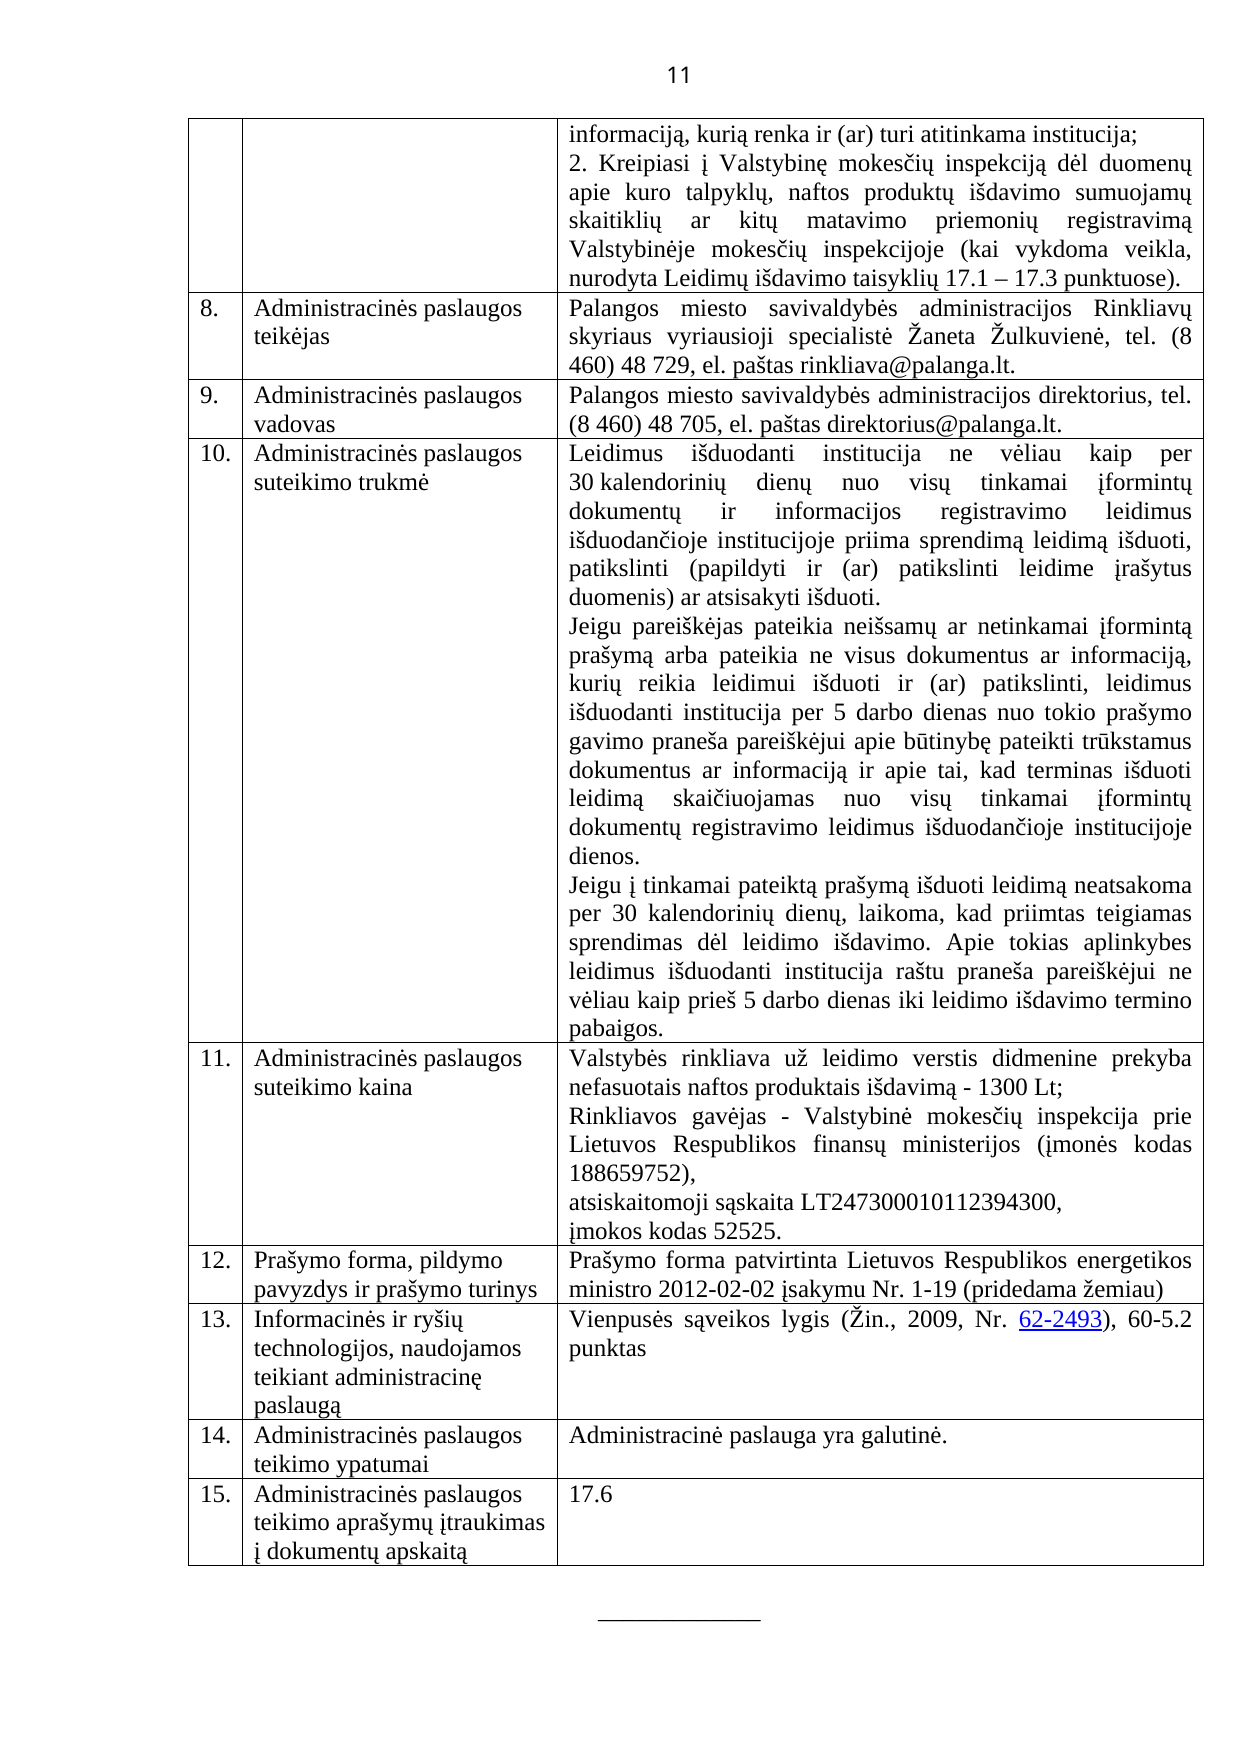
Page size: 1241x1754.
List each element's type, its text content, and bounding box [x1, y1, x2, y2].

table_cell Palangos miesto savivaldybės administracijos Rinkliavų skyriaus vyriausioji specialistė Žaneta Žulkuvienė, tel. (8 460) 48 729, el. paštas rinkliava@palanga.lt. [558, 293, 1203, 379]
table_cell Valstybės rinkliava už leidimo verstis didmenine prekyba nefasuotais naftos produktais išdavimą - 1300 Lt; Rinkliavos gavėjas - Valstybinė mokesčių inspekcija prie Lietuvos Respublikos finansų ministerijos (įmonės kodas 188659752), atsiskaitomoji sąskaita LT247300010112394300, įmokos kodas 52525. [558, 1043, 1203, 1244]
table_cell 8. [189, 293, 242, 379]
table_cell Administracinės paslaugos teikimo ypatumai [243, 1420, 557, 1478]
table_cell 15. [189, 1479, 242, 1565]
table_cell Informacinės ir ryšių technologijos, naudojamos teikiant administracinę paslaugą [243, 1304, 557, 1419]
table_cell [243, 119, 557, 292]
table_cell 10. [189, 439, 242, 1042]
table_cell 9. [189, 380, 242, 437]
table_cell Palangos miesto savivaldybės administracijos direktorius, tel. (8 460) 48 705, el. paštas direktorius@palanga.lt. [558, 380, 1203, 437]
table_cell Leidimus išduodanti institucija ne vėliau kaip per 30 kalendorinių dienų nuo visų tinkamai įformintų dokumentų ir informacijos registravimo leidimus išduodančioje institucijoje priima sprendimą leidimą išduoti, patikslinti (papildyti ir (ar) patikslinti leidime įrašytus duomenis) ar atsisakyti išduoti. Jeigu pareiškėjas pateikia neišsamų ar netinkamai įformintą prašymą arba pateikia ne visus dokumentus ar informaciją, kurių reikia leidimui išduoti ir (ar) patikslinti, leidimus išduodanti institucija per 5 darbo dienas nuo tokio prašymo gavimo praneša pareiškėjui apie būtinybę pateikti trūkstamus dokumentus ar informaciją ir apie tai, kad terminas išduoti leidimą skaičiuojamas nuo visų tinkamai įformintų dokumentų registravimo leidimus išduodančioje institucijoje dienos. Jeigu į tinkamai pateiktą prašymą išduoti leidimą neatsakoma per 30 kalendorinių dienų, laikoma, kad priimtas teigiamas sprendimas dėl leidimo išdavimo. Apie tokias aplinkybes leidimus išduodanti institucija raštu praneša pareiškėjui ne vėliau kaip prieš 5 darbo dienas iki leidimo išdavimo termino pabaigos. [558, 439, 1203, 1042]
table_cell Administracinės paslaugos suteikimo trukmė [243, 439, 557, 1042]
text _____________ [177, 1595, 1181, 1623]
table_cell Administracinės paslaugos teikimo aprašymų įtraukimas į dokumentų apskaitą [243, 1479, 557, 1565]
table_cell [189, 119, 242, 292]
table_cell Prašymo forma, pildymo pavyzdys ir prašymo turinys [243, 1246, 557, 1303]
table_cell Administracinės paslaugos suteikimo kaina [243, 1043, 557, 1244]
table_cell 17.6 [558, 1479, 1203, 1565]
table_cell 13. [189, 1304, 242, 1419]
table_cell Prašymo forma patvirtinta Lietuvos Respublikos energetikos ministro 2012-02-02 įsakymu Nr. 1-19 (pridedama žemiau) [558, 1246, 1203, 1303]
table_cell informaciją, kurią renka ir (ar) turi atitinkama institucija; 2. Kreipiasi į Valstybinę mokesčių inspekciją dėl duomenų apie kuro talpyklų, naftos produktų išdavimo sumuojamų skaitiklių ar kitų matavimo priemonių registravimą Valstybinėje mokesčių inspekcijoje (kai vykdoma veikla, nurodyta Leidimų išdavimo taisyklių 17.1 – 17.3 punktuose). [558, 119, 1203, 292]
table_cell Administracinės paslaugos vadovas [243, 380, 557, 437]
table_cell 12. [189, 1246, 242, 1303]
table_cell 14. [189, 1420, 242, 1478]
table_cell 11. [189, 1043, 242, 1244]
table_cell Vienpusės sąveikos lygis (Žin., 2009, Nr. 62-2493), 60-5.2 punktas [558, 1304, 1203, 1419]
table_cell Administracinė paslauga yra galutinė. [558, 1420, 1203, 1478]
table_cell Administracinės paslaugos teikėjas [243, 293, 557, 379]
